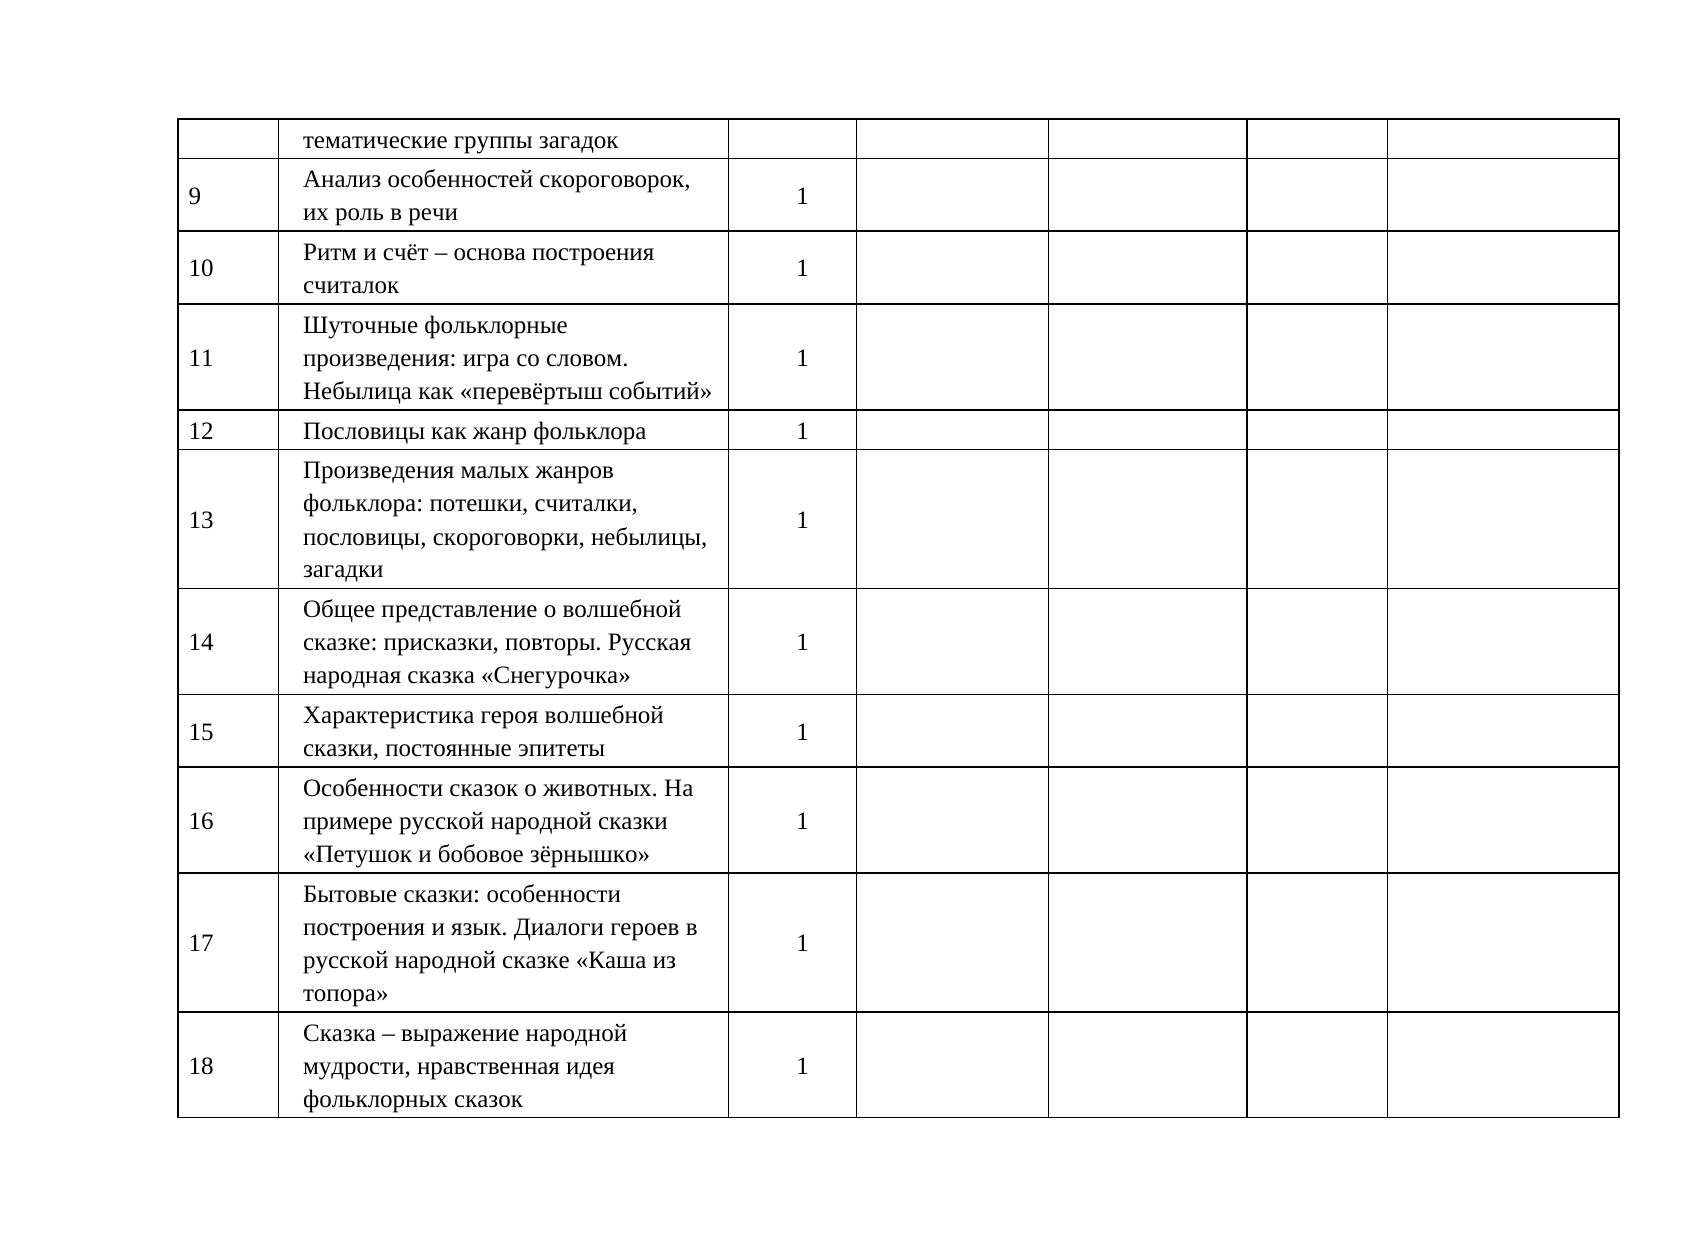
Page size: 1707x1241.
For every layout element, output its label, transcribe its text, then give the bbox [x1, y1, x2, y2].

table_cell 1 [729, 1013, 856, 1117]
table_cell 11 [179, 305, 278, 409]
table_cell [1049, 695, 1246, 766]
table_cell [1388, 305, 1618, 409]
table_cell Бытовые сказки: особенности построения и язык. Диалоги героев в русской народной сказке «Каша из топора» [279, 874, 728, 1011]
table_cell [857, 450, 1048, 588]
table_cell [1388, 232, 1618, 303]
table_cell Общее представление о волшебной сказке: присказки, повторы. Русская народная сказка «Снегурочка» [279, 589, 728, 693]
table_cell [857, 695, 1048, 766]
table_cell тематические группы загадок [279, 120, 728, 157]
table_cell [1248, 159, 1387, 230]
table_cell [1049, 159, 1246, 230]
table_cell 12 [179, 411, 278, 449]
table_cell [857, 768, 1048, 872]
table_cell [1388, 411, 1618, 449]
table_cell [1248, 874, 1387, 1011]
table_cell 1 [729, 450, 856, 588]
table_cell [1248, 411, 1387, 449]
table_cell Ритм и счёт – основа построения считалок [279, 232, 728, 303]
table_cell Произведения малых жанров фольклора: потешки, считалки, пословицы, скороговорки, небылицы, загадки [279, 450, 728, 588]
table_cell 1 [729, 159, 856, 230]
table_cell 1 [729, 695, 856, 766]
table_cell [1388, 450, 1618, 588]
table_cell 1 [729, 589, 856, 693]
table_cell [1049, 874, 1246, 1011]
table_cell [857, 411, 1048, 449]
table_cell [1049, 768, 1246, 872]
table_cell [1248, 1013, 1387, 1117]
table_cell 18 [179, 1013, 278, 1117]
table_cell Шуточные фольклорные произведения: игра со словом. Небылица как «перевёртыш событий» [279, 305, 728, 409]
table_cell Особенности сказок о животных. На примере русской народной сказки «Петушок и бобовое зёрнышко» [279, 768, 728, 872]
table_cell [1388, 695, 1618, 766]
table_cell [1388, 120, 1618, 157]
table_cell [729, 120, 856, 157]
table_cell 17 [179, 874, 278, 1011]
table_cell [857, 305, 1048, 409]
table_cell [1248, 232, 1387, 303]
table_cell 1 [729, 768, 856, 872]
table_cell [857, 159, 1048, 230]
table_cell [1248, 589, 1387, 693]
table_cell 1 [729, 411, 856, 449]
table_cell [1248, 305, 1387, 409]
table_cell [1049, 120, 1246, 157]
table_cell 14 [179, 589, 278, 693]
table_cell 1 [729, 232, 856, 303]
table_cell [1388, 159, 1618, 230]
table_cell [1049, 305, 1246, 409]
table_cell [1248, 695, 1387, 766]
table_cell [179, 120, 278, 157]
table_cell [857, 589, 1048, 693]
table_cell [857, 1013, 1048, 1117]
table_cell [1248, 450, 1387, 588]
table_cell [1049, 589, 1246, 693]
table_cell [1388, 1013, 1618, 1117]
table_cell [1388, 874, 1618, 1011]
table_cell Сказка – выражение народной мудрости, нравственная идея фольклорных сказок [279, 1013, 728, 1117]
table_cell [857, 120, 1048, 157]
table_cell Анализ особенностей скороговорок, их роль в речи [279, 159, 728, 230]
table_cell 1 [729, 874, 856, 1011]
table_cell 10 [179, 232, 278, 303]
table_cell 1 [729, 305, 856, 409]
table_cell [1388, 589, 1618, 693]
table_cell 15 [179, 695, 278, 766]
table_cell 9 [179, 159, 278, 230]
table_cell [857, 232, 1048, 303]
table_cell 13 [179, 450, 278, 588]
table_cell [1388, 768, 1618, 872]
table_cell [857, 874, 1048, 1011]
table_cell [1248, 768, 1387, 872]
table_cell 16 [179, 768, 278, 872]
table_cell [1049, 411, 1246, 449]
table_cell [1248, 120, 1387, 157]
table_cell Характеристика героя волшебной сказки, постоянные эпитеты [279, 695, 728, 766]
table_cell [1049, 1013, 1246, 1117]
table_cell Пословицы как жанр фольклора [279, 411, 728, 449]
table_cell [1049, 450, 1246, 588]
table_cell [1049, 232, 1246, 303]
